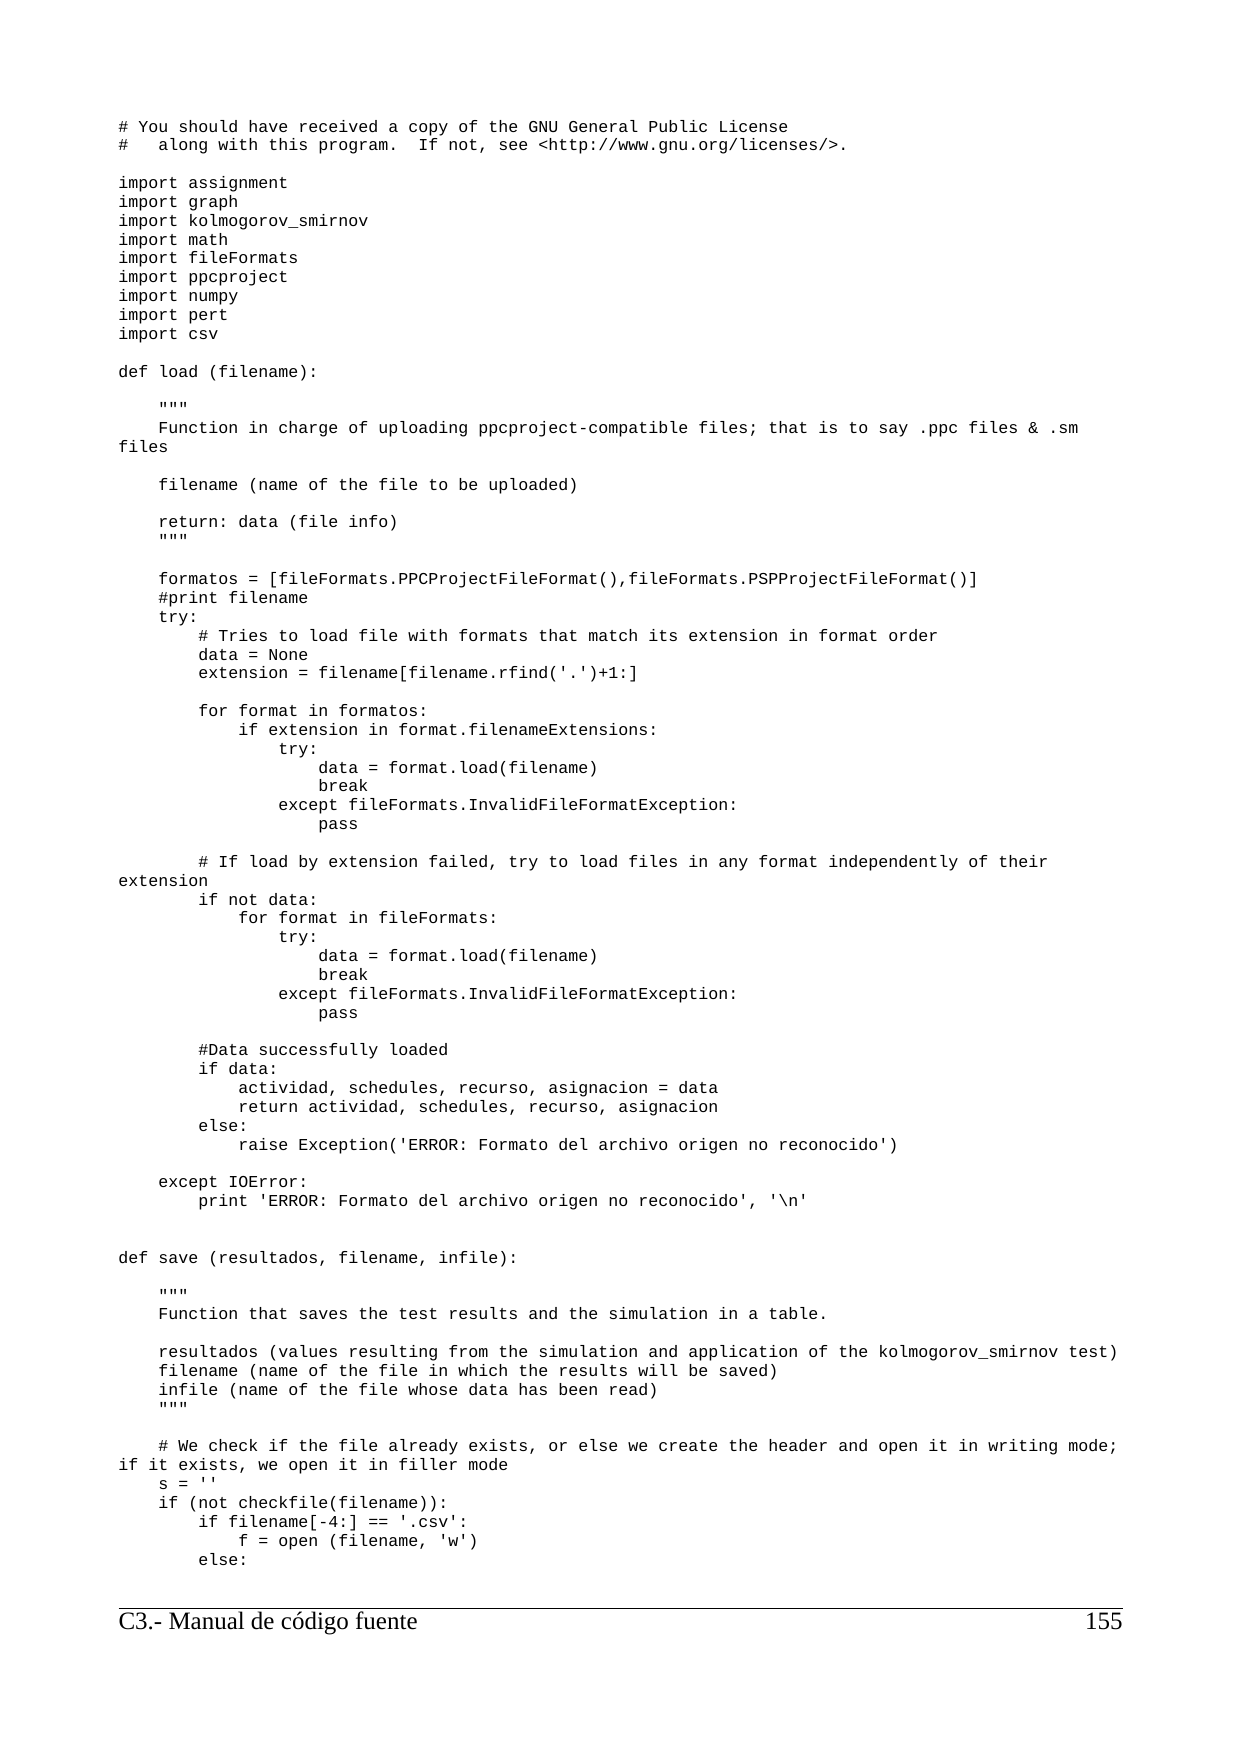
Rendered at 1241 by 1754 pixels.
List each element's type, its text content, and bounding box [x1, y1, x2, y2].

text if (not checkfile(filename)): [118, 1494, 1122, 1513]
text pass [118, 816, 1122, 834]
text extension = filename[filename.rfind('.')+1:] [118, 665, 1122, 684]
text import fileFormats [118, 250, 1122, 269]
text import kolmogorov_smirnov [118, 212, 1122, 231]
text except fileFormats.InvalidFileFormatException: [118, 985, 1122, 1004]
text def load (filename): [118, 363, 1122, 382]
text # We check if the file already exists, or else we create the header and open it in writing mode; if it exists, we open it in filler mode [118, 1438, 1122, 1476]
text resultados (values resulting from the simulation and application of the kolmogorov_smirnov test) [118, 1344, 1122, 1362]
text f = open (filename, 'w') [118, 1532, 1122, 1551]
text # If load by extension failed, try to load files in any format independently of their extension [118, 853, 1122, 891]
text data = format.load(filename) [118, 759, 1122, 778]
text # You should have received a copy of the GNU General Public License [118, 118, 1122, 137]
text return: data (file info) [118, 514, 1122, 533]
text return actividad, schedules, recurso, asignacion [118, 1098, 1122, 1117]
text formatos = [fileFormats.PPCProjectFileFormat(),fileFormats.PSPProjectFileFormat()] [118, 571, 1122, 589]
text break [118, 778, 1122, 797]
text print 'ERROR: Formato del archivo origen no reconocido', '\n' [118, 1193, 1122, 1212]
text try: [118, 608, 1122, 627]
text if data: [118, 1061, 1122, 1080]
text else: [118, 1117, 1122, 1136]
text for format in formatos: [118, 703, 1122, 721]
text # Tries to load file with formats that match its extension in format order [118, 627, 1122, 646]
text except fileFormats.InvalidFileFormatException: [118, 797, 1122, 816]
text #Data successfully loaded [118, 1042, 1122, 1061]
text # along with this program. If not, see <http://www.gnu.org/licenses/>. [118, 137, 1122, 156]
text """ [118, 1287, 1122, 1306]
text raise Exception('ERROR: Formato del archivo origen no reconocido') [118, 1136, 1122, 1155]
text if not data: [118, 891, 1122, 910]
text infile (name of the file whose data has been read) [118, 1381, 1122, 1400]
text def save (resultados, filename, infile): [118, 1249, 1122, 1268]
text """ [118, 1400, 1122, 1419]
text #print filename [118, 589, 1122, 608]
text import csv [118, 326, 1122, 344]
text pass [118, 1004, 1122, 1023]
text filename (name of the file in which the results will be saved) [118, 1362, 1122, 1381]
text break [118, 967, 1122, 985]
text import ppcproject [118, 269, 1122, 288]
text try: [118, 740, 1122, 759]
text if extension in format.filenameExtensions: [118, 721, 1122, 740]
text actividad, schedules, recurso, asignacion = data [118, 1080, 1122, 1098]
text import pert [118, 307, 1122, 326]
text else: [118, 1551, 1122, 1570]
text if filename[-4:] == '.csv': [118, 1513, 1122, 1532]
text s = '' [118, 1476, 1122, 1494]
text """ [118, 533, 1122, 552]
text Function that saves the test results and the simulation in a table. [118, 1306, 1122, 1325]
text data = format.load(filename) [118, 948, 1122, 967]
text import numpy [118, 288, 1122, 307]
text import assignment [118, 175, 1122, 193]
text Function in charge of uploading ppcproject-compatible files; that is to say .ppc files & .sm files [118, 420, 1122, 457]
text try: [118, 929, 1122, 948]
text import graph [118, 193, 1122, 212]
text import math [118, 231, 1122, 250]
text except IOError: [118, 1174, 1122, 1193]
text data = None [118, 646, 1122, 665]
text """ [118, 401, 1122, 420]
text for format in fileFormats: [118, 910, 1122, 929]
text filename (name of the file to be uploaded) [118, 476, 1122, 495]
